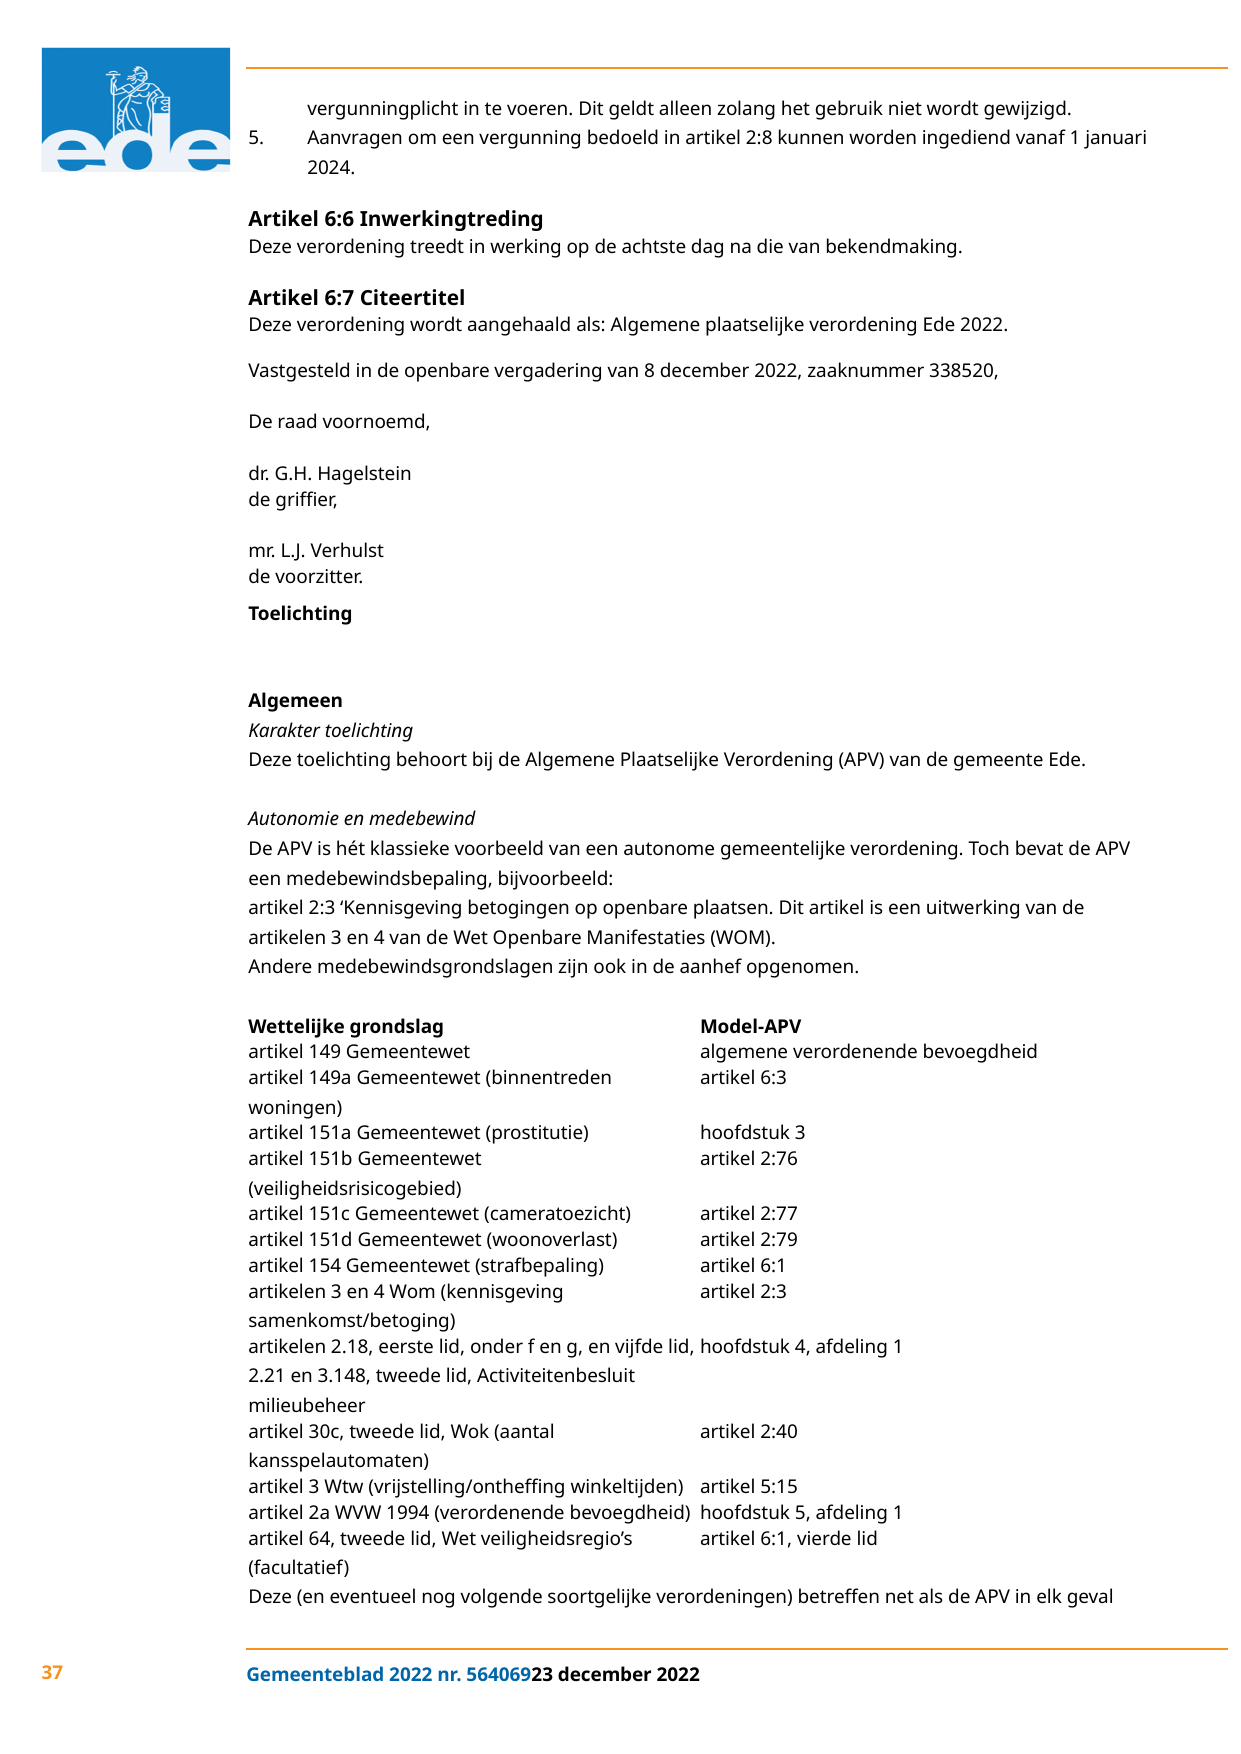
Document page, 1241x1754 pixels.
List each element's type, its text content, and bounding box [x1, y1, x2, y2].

table_cell artikel 149 Gemeentewet [248, 1039, 700, 1064]
table_cell artikel 6:3 [700, 1064, 1152, 1119]
text Vastgesteld in de openbare vergadering van 8 december 2022, zaaknummer 338520, [248, 357, 1152, 383]
text Karakter toelichting [248, 717, 1152, 743]
text De APV is hét klassieke voorbeeld van een autonome gemeentelijke verordening. Toch bevat de APV een medebewindsbepaling, bijvoorbeeld: [248, 835, 1152, 891]
text Deze verordening wordt aangehaald als: Algemene plaatselijke verordening Ede 2022. [248, 312, 1152, 337]
text de voorzitter. [248, 563, 1152, 589]
text Deze verordening treedt in werking op de achtste dag na die van bekendmaking. [248, 233, 1152, 258]
table_cell artikel 64, tweede lid, Wet veiligheidsregio’s (facultatief) [248, 1525, 700, 1580]
table_cell hoofdstuk 4, afdeling 1 [700, 1333, 1152, 1418]
text Toelichting [248, 589, 1152, 628]
text Andere medebewindsgrondslagen zijn ook in de aanhef opgenomen. [248, 953, 1152, 979]
table_cell artikel 151a Gemeentewet (prostitutie) [248, 1120, 700, 1145]
table_cell artikel 2:76 [700, 1145, 1152, 1201]
text Deze (en eventueel nog volgende soortgelijke verordeningen) betreffen net als de APV in elk geval [248, 1583, 1152, 1609]
table_cell algemene verordenende bevoegdheid [700, 1039, 1152, 1064]
table_cell artikel 2:79 [700, 1226, 1152, 1252]
table_header Wettelijke grondslag [248, 1013, 700, 1038]
text Algemeen [248, 687, 1152, 713]
table_cell artikel 3 Wtw (vrijstelling/ontheffing winkeltijden) [248, 1473, 700, 1499]
table_cell artikel 151d Gemeentewet (woonoverlast) [248, 1226, 700, 1252]
table_cell artikel 154 Gemeentewet (strafbepaling) [248, 1252, 700, 1278]
table_cell hoofdstuk 5, afdeling 1 [700, 1499, 1152, 1525]
text Artikel 6:6 Inwerkingtreding [248, 204, 1152, 233]
table_cell artikel 149a Gemeentewet (binnentreden woningen) [248, 1064, 700, 1119]
table_cell artikel 2:40 [700, 1418, 1152, 1473]
table_cell artikel 151b Gemeentewet (veiligheidsrisicogebied) [248, 1145, 700, 1201]
text dr. G.H. Hagelstein [248, 460, 1152, 486]
text Deze toelichting behoort bij de Algemene Plaatselijke Verordening (APV) van de gemeente Ede. [248, 746, 1152, 772]
table_cell artikelen 2.18, eerste lid, onder f en g, en vijfde lid, 2.21 en 3.148, tweede lid, Activiteitenbesluit milieubeheer [248, 1333, 700, 1418]
list Aanvragen om een vergunning bedoeld in artikel 2:8 kunnen worden ingediend vanaf 1 januari 2024. [248, 124, 1152, 180]
table_header Model-APV [700, 1013, 1152, 1038]
table_cell artikel 6:1 [700, 1252, 1152, 1278]
table_cell artikel 2:3 [700, 1278, 1152, 1333]
table_cell artikel 5:15 [700, 1473, 1152, 1499]
text de griffier, [248, 486, 1152, 512]
table_cell artikel 6:1, vierde lid [700, 1525, 1152, 1580]
text Artikel 6:7 Citeertitel [248, 283, 1152, 312]
picture [41, 47, 231, 172]
text De raad voornoemd, [248, 409, 1152, 434]
table_cell hoofdstuk 3 [700, 1120, 1152, 1145]
text mr. L.J. Verhulst [248, 537, 1152, 563]
table_cell artikel 151c Gemeentewet (cameratoezicht) [248, 1201, 700, 1226]
list vergunningplicht in te voeren. Dit geldt alleen zolang het gebruik niet wordt gewijzigd. [248, 95, 1152, 121]
text Autonomie en medebewind [248, 806, 1152, 831]
table_cell artikel 2:77 [700, 1201, 1152, 1226]
table_cell artikel 30c, tweede lid, Wok (aantal kansspelautomaten) [248, 1418, 700, 1473]
table_cell artikel 2a WVW 1994 (verordenende bevoegdheid) [248, 1499, 700, 1525]
table_cell artikelen 3 en 4 Wom (kennisgeving samenkomst/betoging) [248, 1278, 700, 1333]
text artikel 2:3 ‘Kennisgeving betogingen op openbare plaatsen. Dit artikel is een uitwerking van de artikelen 3 en 4 van de Wet Openbare Manifestaties (WOM). [248, 894, 1152, 950]
